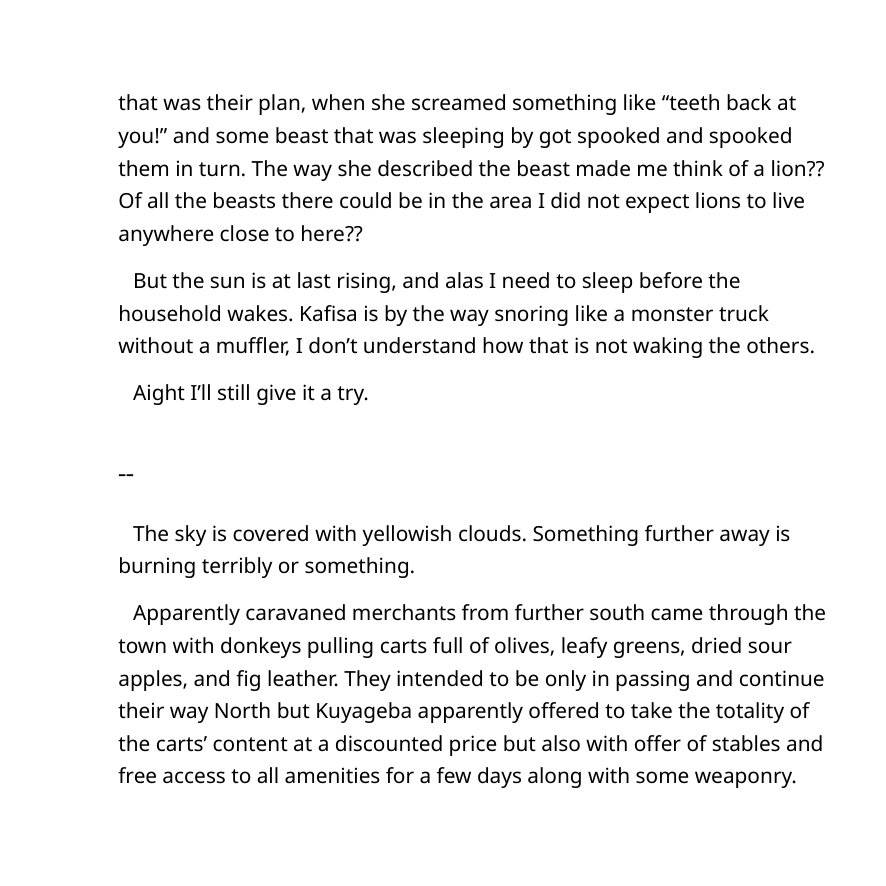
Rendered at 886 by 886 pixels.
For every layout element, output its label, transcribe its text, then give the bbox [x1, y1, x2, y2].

subtitle -- [118, 455, 827, 489]
text Apparently caravaned merchants from further south came through the town with donkeys pulling carts full of olives, leafy greens, dried sour apples, and fig leather. They intended to be only in passing and continue their way North but Kuyageba apparently offered to take the totality of the carts’ content at a discounted price but also with offer of stables and free access to all amenities for a few days along with some weaponry. [118, 598, 827, 790]
text that was their plan, when she screamed something like “teeth back at you!” and some beast that was sleeping by got spooked and spooked them in turn. The way she described the beast made me think of a lion?? Of all the beasts there could be in the area I did not expect lions to live anywhere close to here?? [118, 88, 827, 247]
text Aight I’ll still give it a try. [118, 378, 827, 407]
text The sky is covered with yellowish clouds. Something further away is burning terribly or something. [118, 519, 827, 580]
text But the sun is at last rising, and alas I need to sleep before the household wakes. Kafisa is by the way snoring like a monster truck without a muffler, I don’t understand how that is not waking the others. [118, 266, 827, 360]
